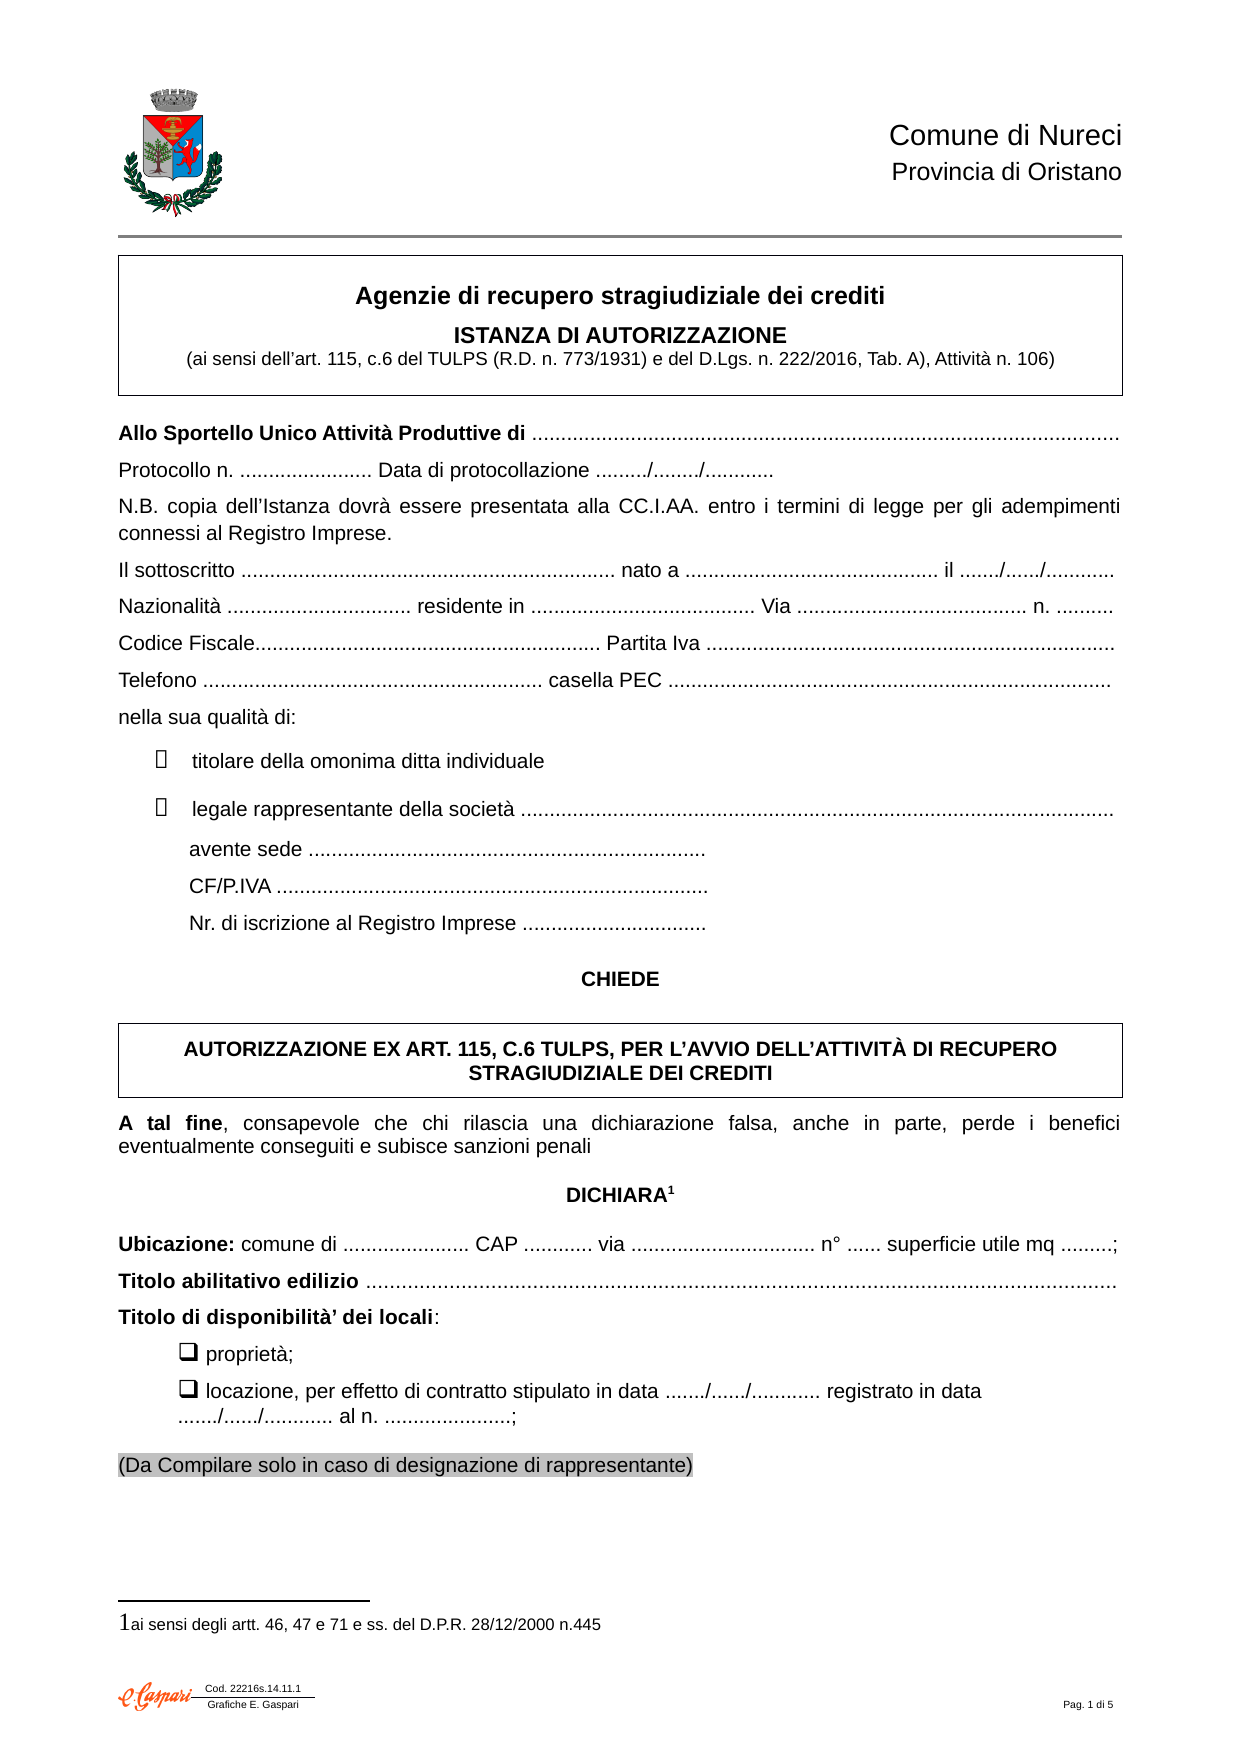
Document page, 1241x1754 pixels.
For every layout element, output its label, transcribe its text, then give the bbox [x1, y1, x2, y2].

text Il sottoscritto ................................................................. nato a ............................................ il ......./....../............ [118, 557, 1122, 581]
text Titolo abilitativo edilizio .............................................................................................................................. [118, 1269, 1122, 1293]
text Codice Fiscale............................................................ Partita Iva ....................................................................... [118, 631, 1122, 655]
text  legale rappresentante della società ....................................................................................................... [153, 789, 1122, 823]
text Comune di Nureci [118, 118, 1122, 152]
picture [122, 87, 224, 118]
text N.B. copia dell’Istanza dovrà essere presentata alla CC.I.AA. entro i termini di legge per gli adempimenti connessi al Registro Imprese. [118, 494, 1122, 545]
text CHIEDE [118, 967, 1122, 991]
table_header Agenzie di recupero stragiudiziale dei crediti ISTANZA DI AUTORIZZAZIONE (ai sensi dell’art. 115, c.6 del TULPS (R.D. n. 773/1931) e del D.Lgs. n. 222/2016, Tab. A), Attività n. 106) [119, 256, 1122, 395]
text Nr. di iscrizione al Registro Imprese ................................ [189, 911, 1122, 934]
text Ubicazione: comune di ...................... CAP ............ via ................................ n° ...... superficie utile mq .........; [118, 1232, 1122, 1256]
table_header AUTORIZZAZIONE EX ART. 115, C.6 TULPS, PER L’AVVIO DELL’ATTIVITÀ DI RECUPERO STRAGIUDIZIALE DEI CREDITI [119, 1024, 1122, 1097]
text Provincia di Oristano [118, 157, 1122, 185]
text Allo Sportello Unico Attività Produttive di [118, 421, 1122, 445]
text Nazionalità ................................ residente in ....................................... Via ........................................ n. .......... [118, 594, 1122, 618]
text  locazione, per effetto di contratto stipulato in data ......./....../............ registrato in data ......./....../............ al n. ......................; [177, 1379, 1122, 1428]
text Titolo di disponibilità’ dei locali: [118, 1305, 1122, 1329]
picture [122, 152, 172, 157]
picture [118, 1682, 192, 1711]
text Protocollo n. ....................... Data di protocollazione ........./......../............ [118, 458, 1122, 482]
text DICHIARA [118, 1183, 1122, 1207]
picture [204, 152, 224, 157]
text avente sede ..................................................................... [189, 837, 1122, 861]
text (Da Compilare solo in caso di designazione di rappresentante) [118, 1453, 1122, 1477]
picture [122, 185, 224, 219]
text  titolare della omonima ditta individuale [153, 741, 1122, 775]
text  proprietà; [177, 1342, 1122, 1367]
text Telefono ........................................................... casella PEC ............................................................................. [118, 668, 1122, 692]
text ai sensi degli artt. 46, 47 e 71 e ss. del D.P.R. 28/12/2000 n.445 [118, 1607, 1122, 1636]
text CF/P.IVA ........................................................................... [189, 874, 1122, 898]
text A tal fine, consapevole che chi rilascia una dichiarazione falsa, anche in parte, perde i benefici eventualmente conseguiti e subisce sanzioni penali [118, 1110, 1122, 1158]
text nella sua qualità di: [118, 704, 1122, 728]
